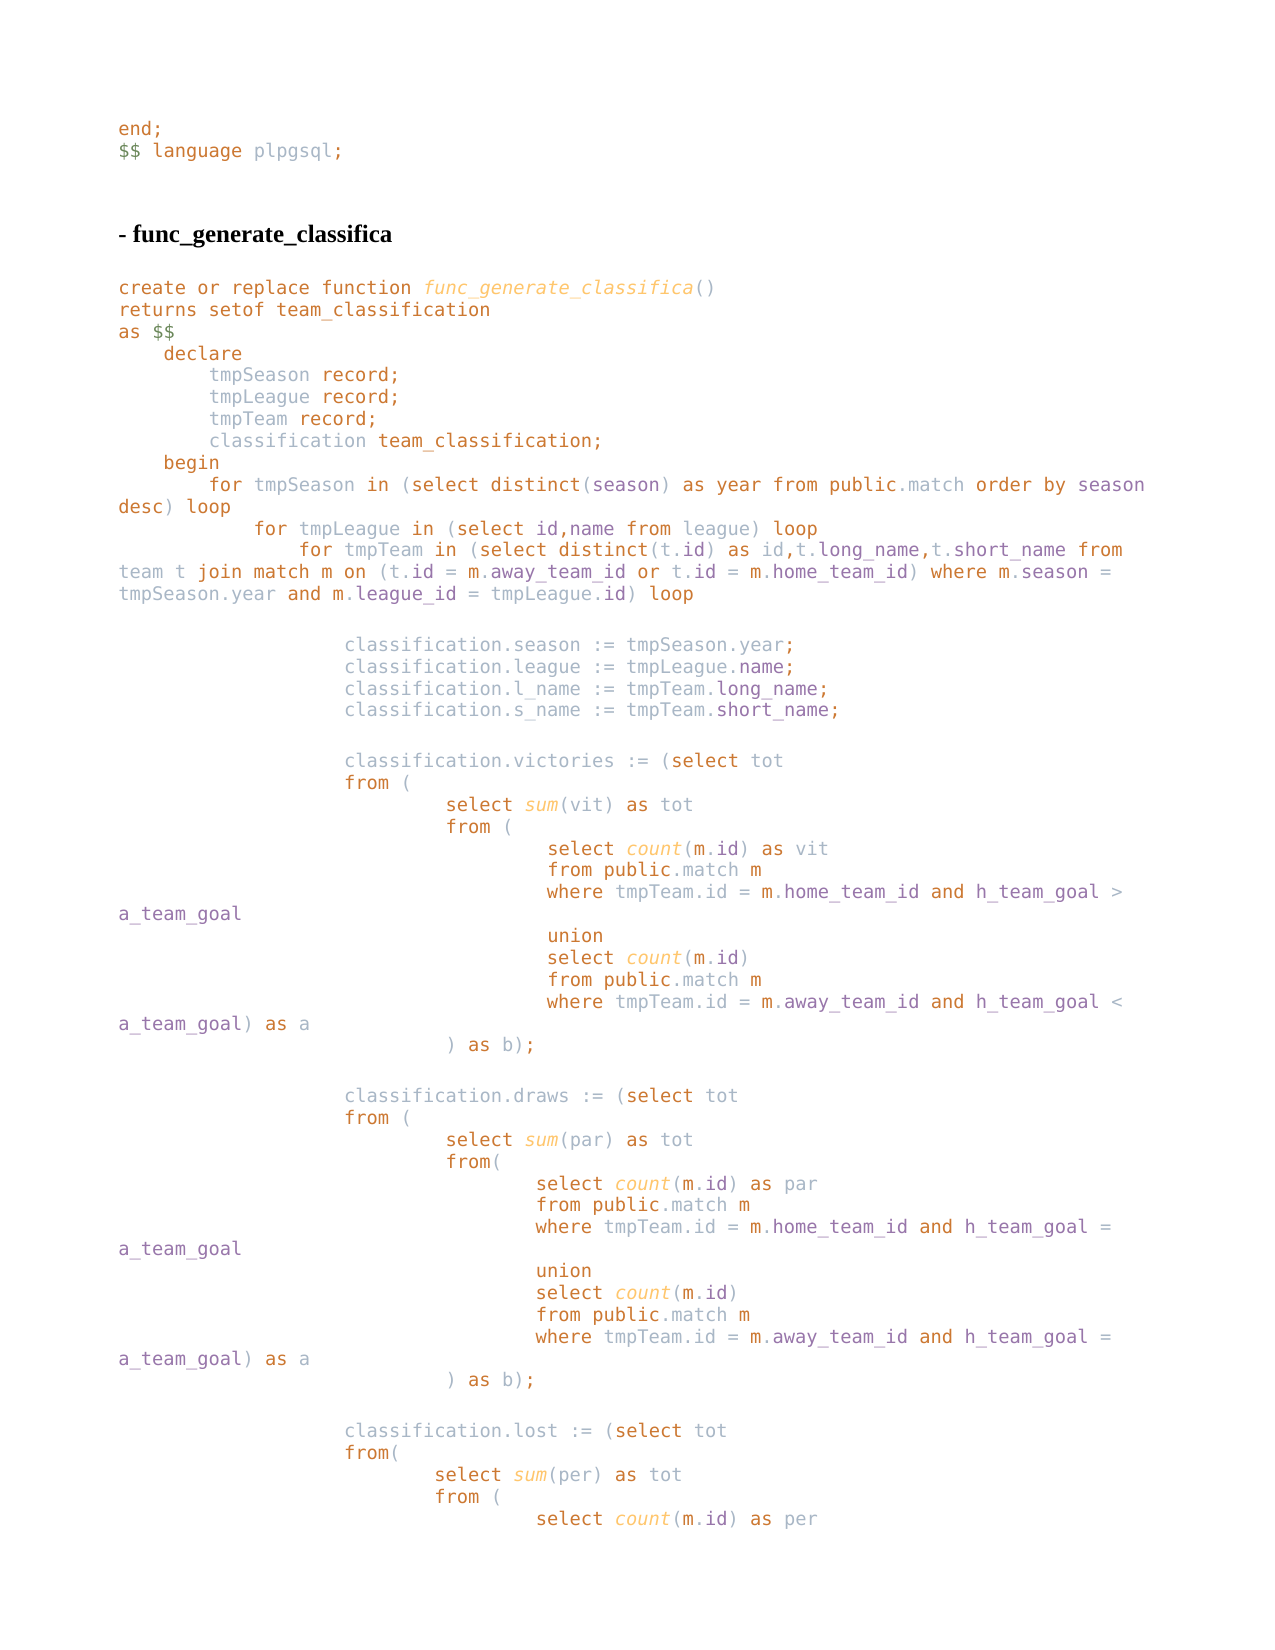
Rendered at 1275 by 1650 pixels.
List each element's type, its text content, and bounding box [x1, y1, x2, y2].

text create or replace function func_generate_classifica() returns setof team_classification as $$ declare tmpSeason record; tmpLeague record; tmpTeam record; classification team_classification; begin for tmpSeason in (select distinct(season) as year from public.match order by season desc) loop for tmpLeague in (select id,name from league) loop for tmpTeam in (select distinct(t.id) as id,t.long_name,t.short_name from team t join match m on (t.id = m.away_team_id or t.id = m.home_team_id) where m.season = tmpSeason.year and m.league_id = tmpLeague.id) loop classification.season := tmpSeason.year; classification.league := tmpLeague.name; classification.l_name := tmpTeam.long_name; classification.s_name := tmpTeam.short_name; classification.victories := (select tot from ( select sum(vit) as tot from ( select count(m.id) as vit from public.match m where tmpTeam.id = m.home_team_id and h_team_goal > a_team_goal union select count(m.id) from public.match m where tmpTeam.id = m.away_team_id and h_team_goal < a_team_goal) as a ) as b); classification.draws := (select tot from ( select sum(par) as tot from( select count(m.id) as par from public.match m where tmpTeam.id = m.home_team_id and h_team_goal = a_team_goal union select count(m.id) from public.match m where tmpTeam.id = m.away_team_id and h_team_goal = a_team_goal) as a ) as b); classification.lost := (select tot from( select sum(per) as tot from ( select count(m.id) as per [118, 277, 1157, 1529]
text - func_generate_classifica [118, 219, 1157, 248]
text end; $$ language plpgsql; [118, 118, 1157, 162]
